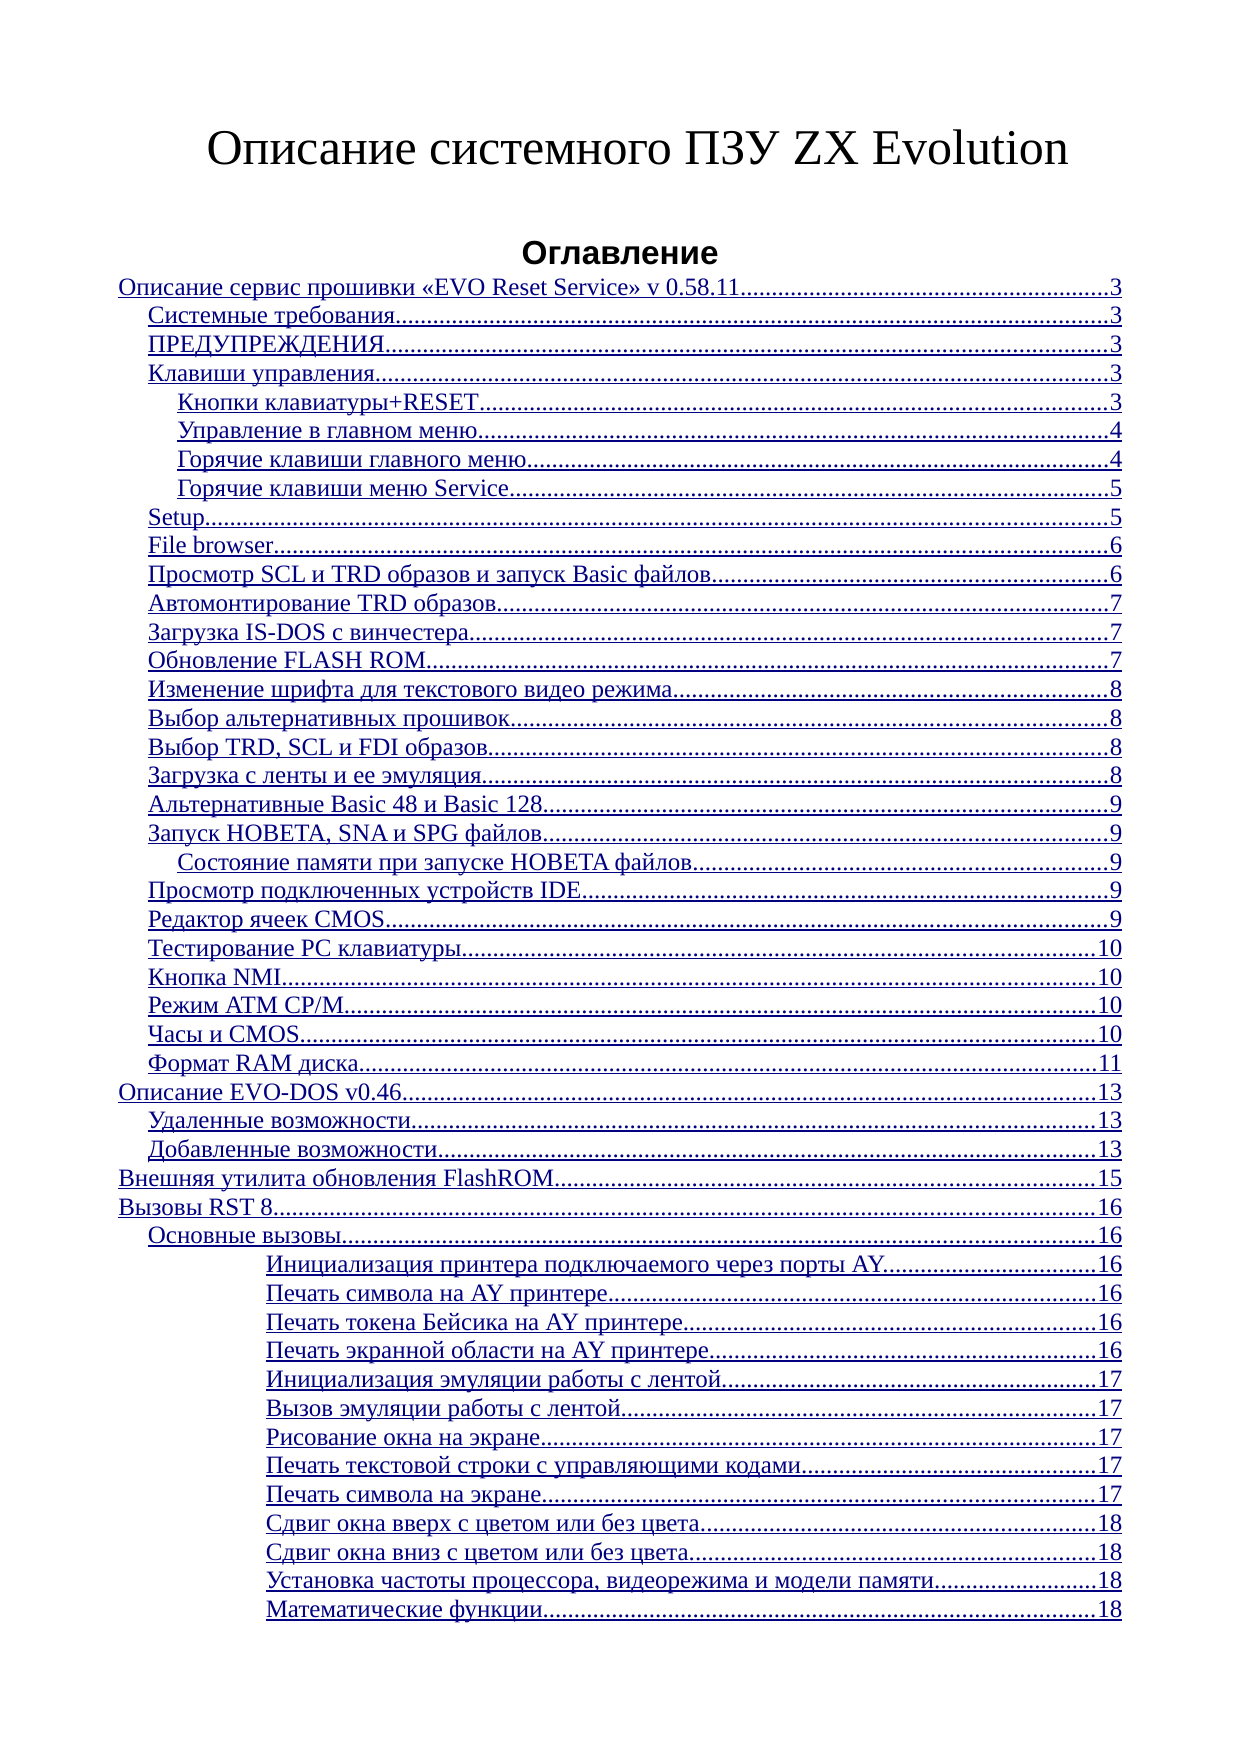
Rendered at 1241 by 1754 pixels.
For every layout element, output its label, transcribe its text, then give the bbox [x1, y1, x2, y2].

text Формат RAM диска 11 [148, 1048, 1122, 1073]
text Основные вызовы 16 [148, 1220, 1122, 1245]
text Сдвиг окна вниз с цветом или без цвета. 18 [266, 1537, 1122, 1562]
text Управление в главном меню 4 [177, 415, 1122, 440]
text Редактор ячеек CMOS 9 [148, 904, 1122, 929]
text Печать текстовой строки с управляющими кодами 17 [266, 1450, 1122, 1475]
text Альтернативные Basic 48 и Basic 128 9 [148, 789, 1122, 814]
text Инициализация эмуляции работы с лентой. 17 [266, 1364, 1122, 1389]
text Автомонтирование TRD образов 7 [148, 588, 1122, 613]
text Внешняя утилита обновления FlashROM 15 [118, 1163, 1122, 1188]
text Запуск HOBETA, SNA и SPG файлов 9 [148, 818, 1122, 843]
text Установка частоты процессора, видеорежима и модели памяти. 18 [266, 1565, 1122, 1590]
text Описание EVO-DOS v0.46 13 [118, 1077, 1122, 1102]
subtitle Оглавление [118, 233, 1122, 272]
text Просмотр SCL и TRD образов и запуск Basic файлов 6 [148, 559, 1122, 584]
text Просмотр подключенных устройств IDE 9 [148, 875, 1122, 900]
text Кнопка NMI 10 [148, 962, 1122, 987]
text Системные требования 3 [148, 300, 1122, 325]
text Часы и CMOS 10 [148, 1019, 1122, 1044]
text Печать экранной области на AY принтере. 16 [266, 1335, 1122, 1360]
text Кнопки клавиатуры+RESET 3 [177, 387, 1122, 412]
text Печать символа на AY принтере. 16 [266, 1278, 1122, 1303]
text Описание сервис прошивки «EVO Reset Service» v 0.58.11 3 [118, 272, 1122, 297]
text Тестирование PC клавиатуры 10 [148, 933, 1122, 958]
text Загрузка IS-DOS с винчестера 7 [148, 617, 1122, 642]
text Обновление FLASH ROM 7 [148, 645, 1122, 670]
text Вызов эмуляции работы с лентой. 17 [266, 1393, 1122, 1418]
text Печать токена Бейсика на AY принтере. 16 [266, 1307, 1122, 1332]
text Рисование окна на экране. 17 [266, 1422, 1122, 1447]
text Выбор TRD, SCL и FDI образов 8 [148, 732, 1122, 757]
text Setup 5 [148, 502, 1122, 527]
text Печать символа на экране 17 [266, 1479, 1122, 1504]
text Горячие клавиши меню Service 5 [177, 473, 1122, 498]
text Вызовы RST 8 16 [118, 1192, 1122, 1217]
text Математические функции 18 [266, 1594, 1122, 1619]
text ПРЕДУПРЕЖДЕНИЯ 3 [148, 329, 1122, 354]
text Клавиши управления 3 [148, 358, 1122, 383]
text Инициализация принтера подключаемого через порты AY. 16 [266, 1249, 1122, 1274]
text Описание системного ПЗУ ZX Evolution [118, 118, 1122, 176]
text Изменение шрифта для текстового видео режима 8 [148, 674, 1122, 699]
text Удаленные возможности 13 [148, 1105, 1122, 1130]
text Режим ATM CP/M 10 [148, 990, 1122, 1015]
text Состояние памяти при запуске HOBETA файлов 9 [177, 847, 1122, 872]
text Выбор альтернативных прошивок 8 [148, 703, 1122, 728]
text File browser 6 [148, 530, 1122, 555]
text Добавленные возможности 13 [148, 1134, 1122, 1159]
text Горячие клавиши главного меню 4 [177, 444, 1122, 469]
text Сдвиг окна вверх с цветом или без цвета. 18 [266, 1508, 1122, 1533]
text Загрузка с ленты и ее эмуляция 8 [148, 760, 1122, 785]
